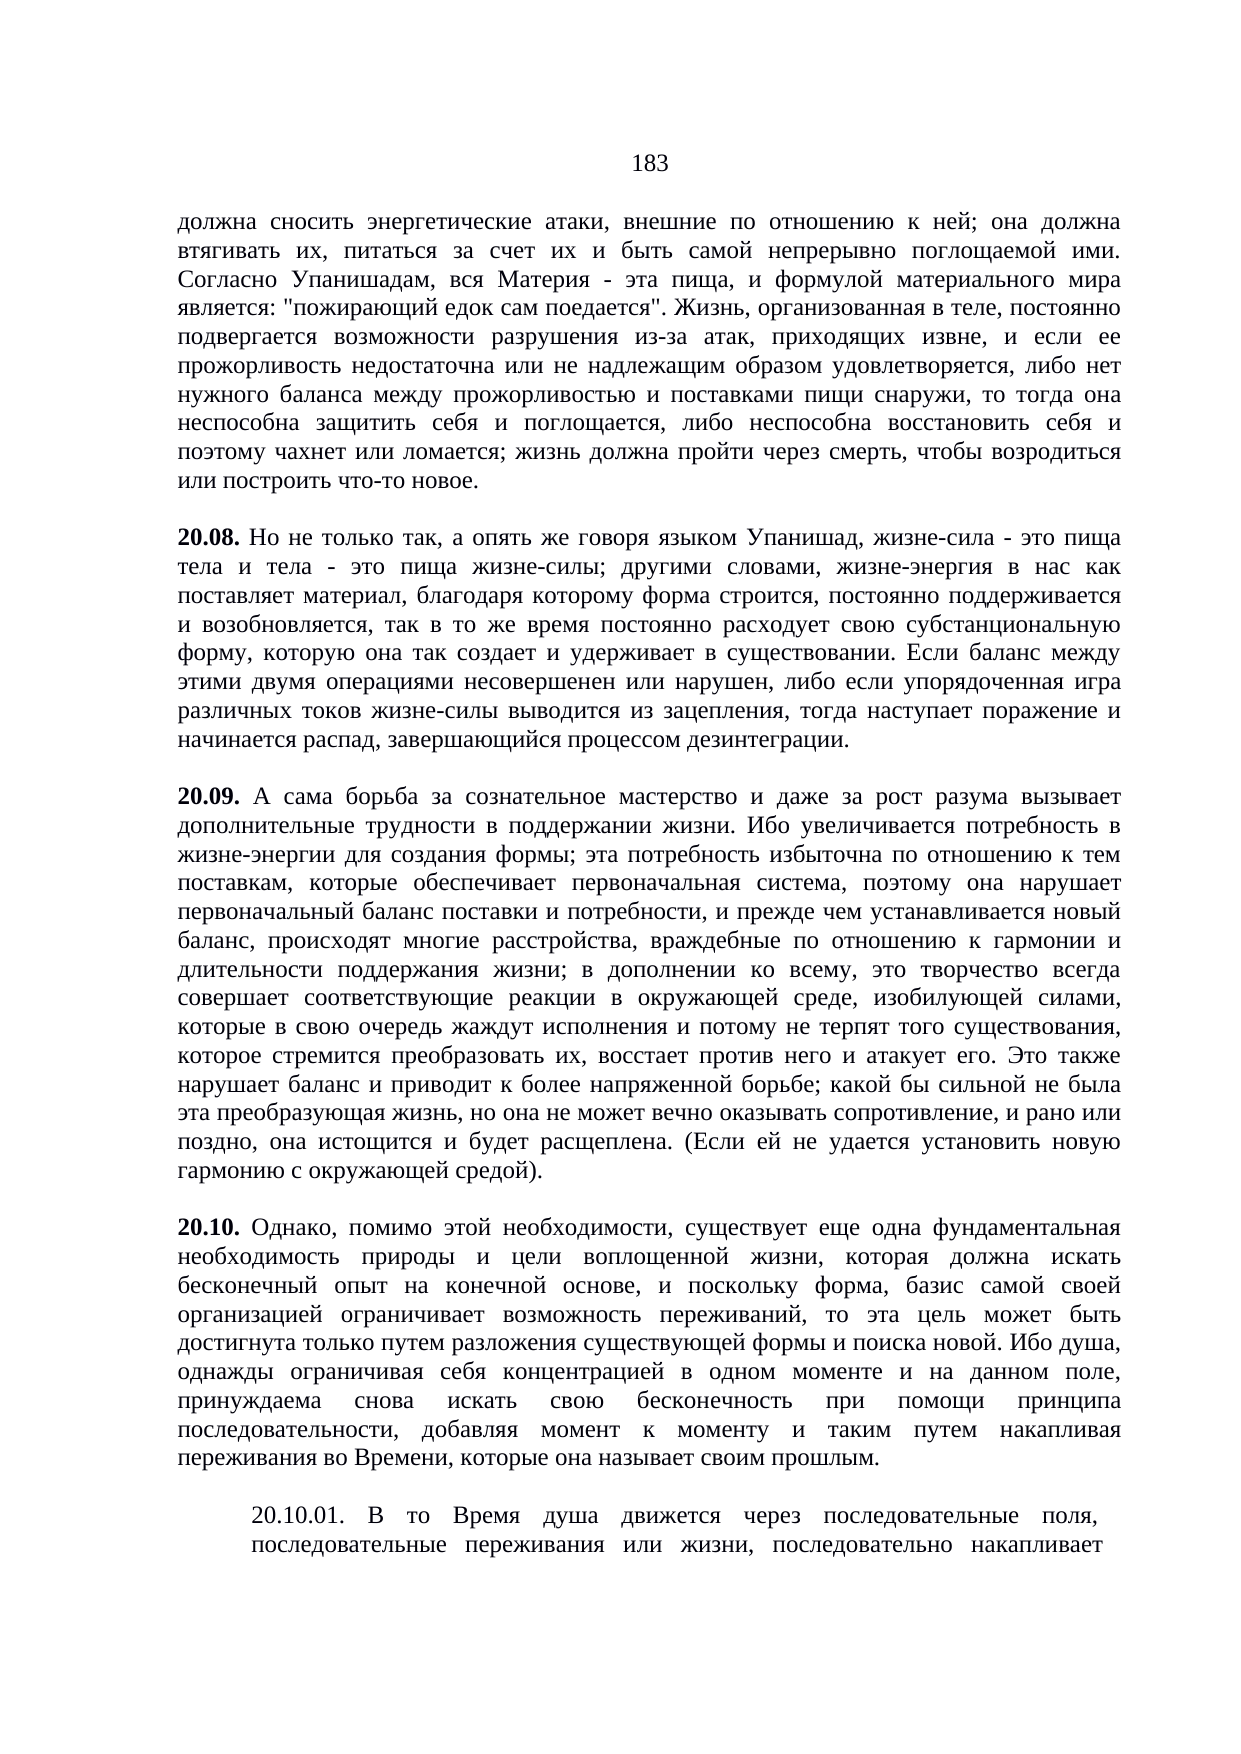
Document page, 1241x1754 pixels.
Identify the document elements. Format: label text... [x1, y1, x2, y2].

text должна сносить энергетические атаки, внешние по отношению к ней; она должна втягивать их, питаться за счет их и быть самой непрерывно поглощаемой ими. Согласно Упанишадам, вся Материя - эта пища, и формулой материального мира является: "пожирающий едок сам поедается". Жизнь, организованная в теле, постоянно подвергается возможности разрушения из-за атак, приходящих извне, и если ее прожорливость недостаточна или не надлежащим образом удовлетворяется, либо нет нужного баланса между прожорливостью и поставками пищи снаружи, то тогда она неспособна защитить себя и поглощается, либо неспособна восстановить себя и поэтому чахнет или ломается; жизнь должна пройти через смерть, чтобы возродиться или построить что-то новое. [177, 206, 1122, 494]
text 20.10.01. В то Время душа движется через последовательные поля, последовательные переживания или жизни, последовательно накапливает [177, 1500, 1122, 1557]
text 20.09. А сама борьба за сознательное мастерство и даже за рост разума вызывает дополнительные трудности в поддержании жизни. Ибо увеличивается потребность в жизне-энергии для создания формы; эта потребность избыточна по отношению к тем поставкам, которые обеспечивает первоначальная система, поэтому она нарушает первоначальный баланс поставки и потребности, и прежде чем устанавливается новый баланс, происходят многие расстройства, враждебные по отношению к гармонии и длительности поддержания жизни; в дополнении ко всему, это творчество всегда совершает соответствующие реакции в окружающей среде, изобилующей силами, которые в свою очередь жаждут исполнения и потому не терпят того существования, которое стремится преобразовать их, восстает против него и атакует его. Это также нарушает баланс и приводит к более напряженной борьбе; какой бы сильной не была эта преобразующая жизнь, но она не может вечно оказывать сопротивление, и рано или поздно, она истощится и будет расщеплена. (Если ей не удается установить новую гармонию с окружающей средой). [177, 781, 1122, 1184]
text 20.10. Однако, помимо этой необходимости, существует еще одна фундаментальная необходимость природы и цели воплощенной жизни, которая должна искать бесконечный опыт на конечной основе, и поскольку форма, базис самой своей организацией ограничивает возможность переживаний, то эта цель может быть достигнута только путем разложения существующей формы и поиска новой. Ибо душа, однажды ограничивая себя концентрацией в одном моменте и на данном поле, принуждаема снова искать свою бесконечность при помощи принципа последовательности, добавляя момент к моменту и таким путем накапливая переживания во Времени, которые она называет своим прошлым. [177, 1212, 1122, 1471]
text 20.08. Но не только так, а опять же говоря языком Упанишад, жизне-сила - это пища тела и тела - это пища жизне-силы; другими словами, жизне-энергия в нас как поставляет материал, благодаря которому форма строится, постоянно поддерживается и возобновляется, так в то же время постоянно расходует свою субстанциональную форму, которую она так создает и удерживает в существовании. Если баланс между этими двумя операциями несовершенен или нарушен, либо если упорядоченная игра различных токов жизне-силы выводится из зацепления, тогда наступает поражение и начинается распад, завершающийся процессом дезинтеграции. [177, 522, 1122, 752]
